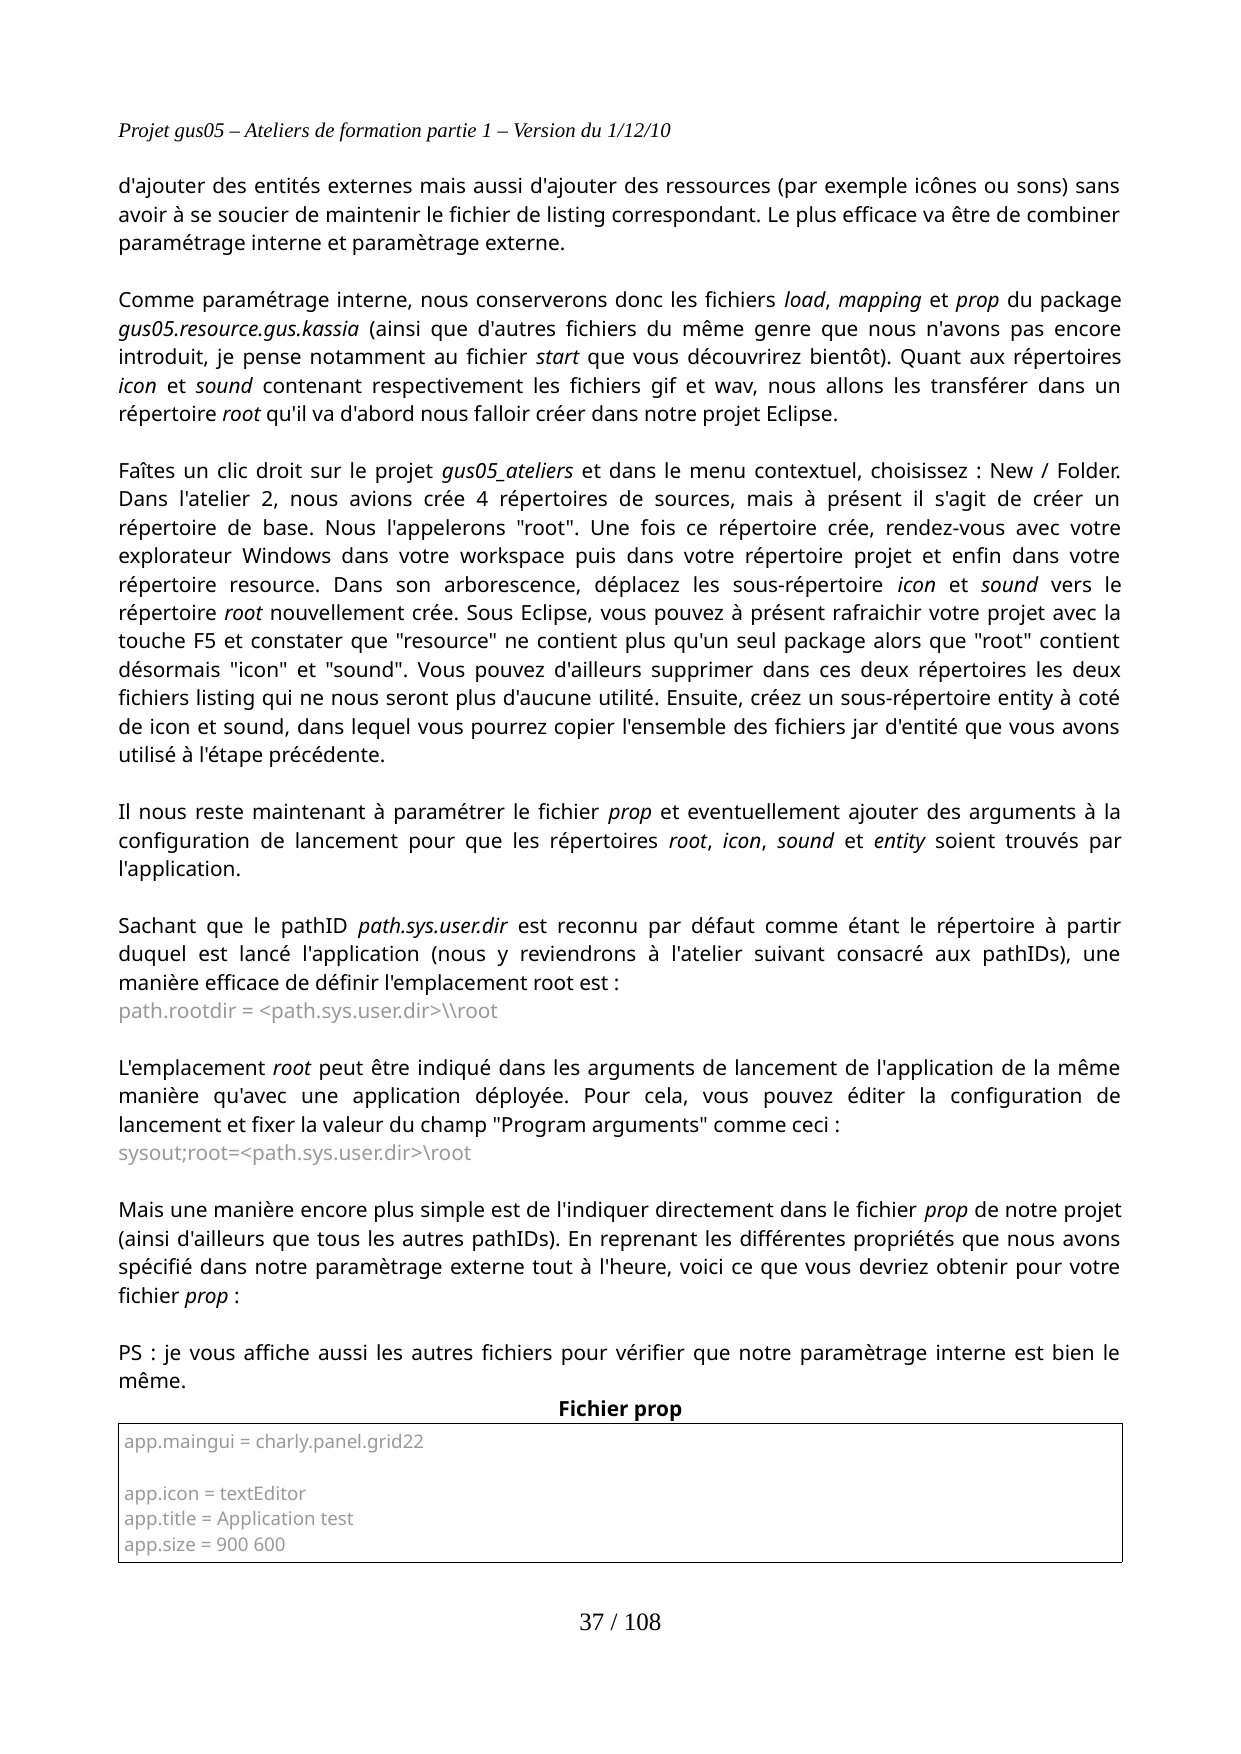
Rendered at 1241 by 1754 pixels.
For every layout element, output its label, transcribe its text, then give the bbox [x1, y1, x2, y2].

text Fichier prop [118, 1394, 1122, 1423]
text Il nous reste maintenant à paramétrer le fichier prop et eventuellement ajouter des arguments à la configuration de lancement pour que les répertoires root, icon, sound et entity soient trouvés par l'application. [118, 797, 1122, 883]
text sysout;root=<path.sys.user.dir>\root [118, 1138, 1122, 1167]
text Sachant que le pathID path.sys.user.dir est reconnu par défaut comme étant le répertoire à partir duquel est lancé l'application (nous y reviendrons à l'atelier suivant consacré aux pathIDs), une manière efficace de définir l'emplacement root est : [118, 911, 1122, 996]
text Mais une manière encore plus simple est de l'indiquer directement dans le fichier prop de notre projet (ainsi d'ailleurs que tous les autres pathIDs). En reprenant les différentes propriétés que nous avons spécifié dans notre paramètrage externe tout à l'heure, voici ce que vous devriez obtenir pour votre fichier prop : [118, 1195, 1122, 1309]
text Comme paramétrage interne, nous conserverons donc les fichiers load, mapping et prop du package gus05.resource.gus.kassia (ainsi que d'autres fichiers du même genre que nous n'avons pas encore introduit, je pense notamment au fichier start que vous découvrirez bientôt). Quant aux répertoires icon et sound contenant respectivement les fichiers gif et wav, nous allons les transférer dans un répertoire root qu'il va d'abord nous falloir créer dans notre projet Eclipse. [118, 285, 1122, 428]
text PS : je vous affiche aussi les autres fichiers pour vérifier que notre paramètrage interne est bien le même. [118, 1338, 1122, 1394]
text L'emplacement root peut être indiqué dans les arguments de lancement de l'application de la même manière qu'avec une application déployée. Pour cela, vous pouvez éditer la configuration de lancement et fixer la valeur du champ "Program arguments" comme ceci : [118, 1053, 1122, 1138]
text Faîtes un clic droit sur le projet gus05_ateliers et dans le menu contextuel, choisissez : New / Folder. Dans l'atelier 2, nous avions crée 4 répertoires de sources, mais à présent il s'agit de créer un répertoire de base. Nous l'appelerons "root". Une fois ce répertoire crée, rendez-vous avec votre explorateur Windows dans votre workspace puis dans votre répertoire projet et enfin dans votre répertoire resource. Dans son arborescence, déplacez les sous-répertoire icon et sound vers le répertoire root nouvellement crée. Sous Eclipse, vous pouvez à présent rafraichir votre projet avec la touche F5 et constater que "resource" ne contient plus qu'un seul package alors que "root" contient désormais "icon" et "sound". Vous pouvez d'ailleurs supprimer dans ces deux répertoires les deux fichiers listing qui ne nous seront plus d'aucune utilité. Ensuite, créez un sous-répertoire entity à coté de icon et sound, dans lequel vous pourrez copier l'ensemble des fichiers jar d'entité que vous avons utilisé à l'étape précédente. [118, 456, 1122, 769]
text d'ajouter des entités externes mais aussi d'ajouter des ressources (par exemple icônes ou sons) sans avoir à se soucier de maintenir le fichier de listing correspondant. Le plus efficace va être de combiner paramétrage interne et paramètrage externe. [118, 172, 1122, 257]
table_header app.maingui = charly.panel.grid22 app.icon = textEditor app.title = Application test app.size = 900 600 [119, 1424, 1122, 1562]
text path.rootdir = <path.sys.user.dir>\\root [118, 996, 1122, 1025]
